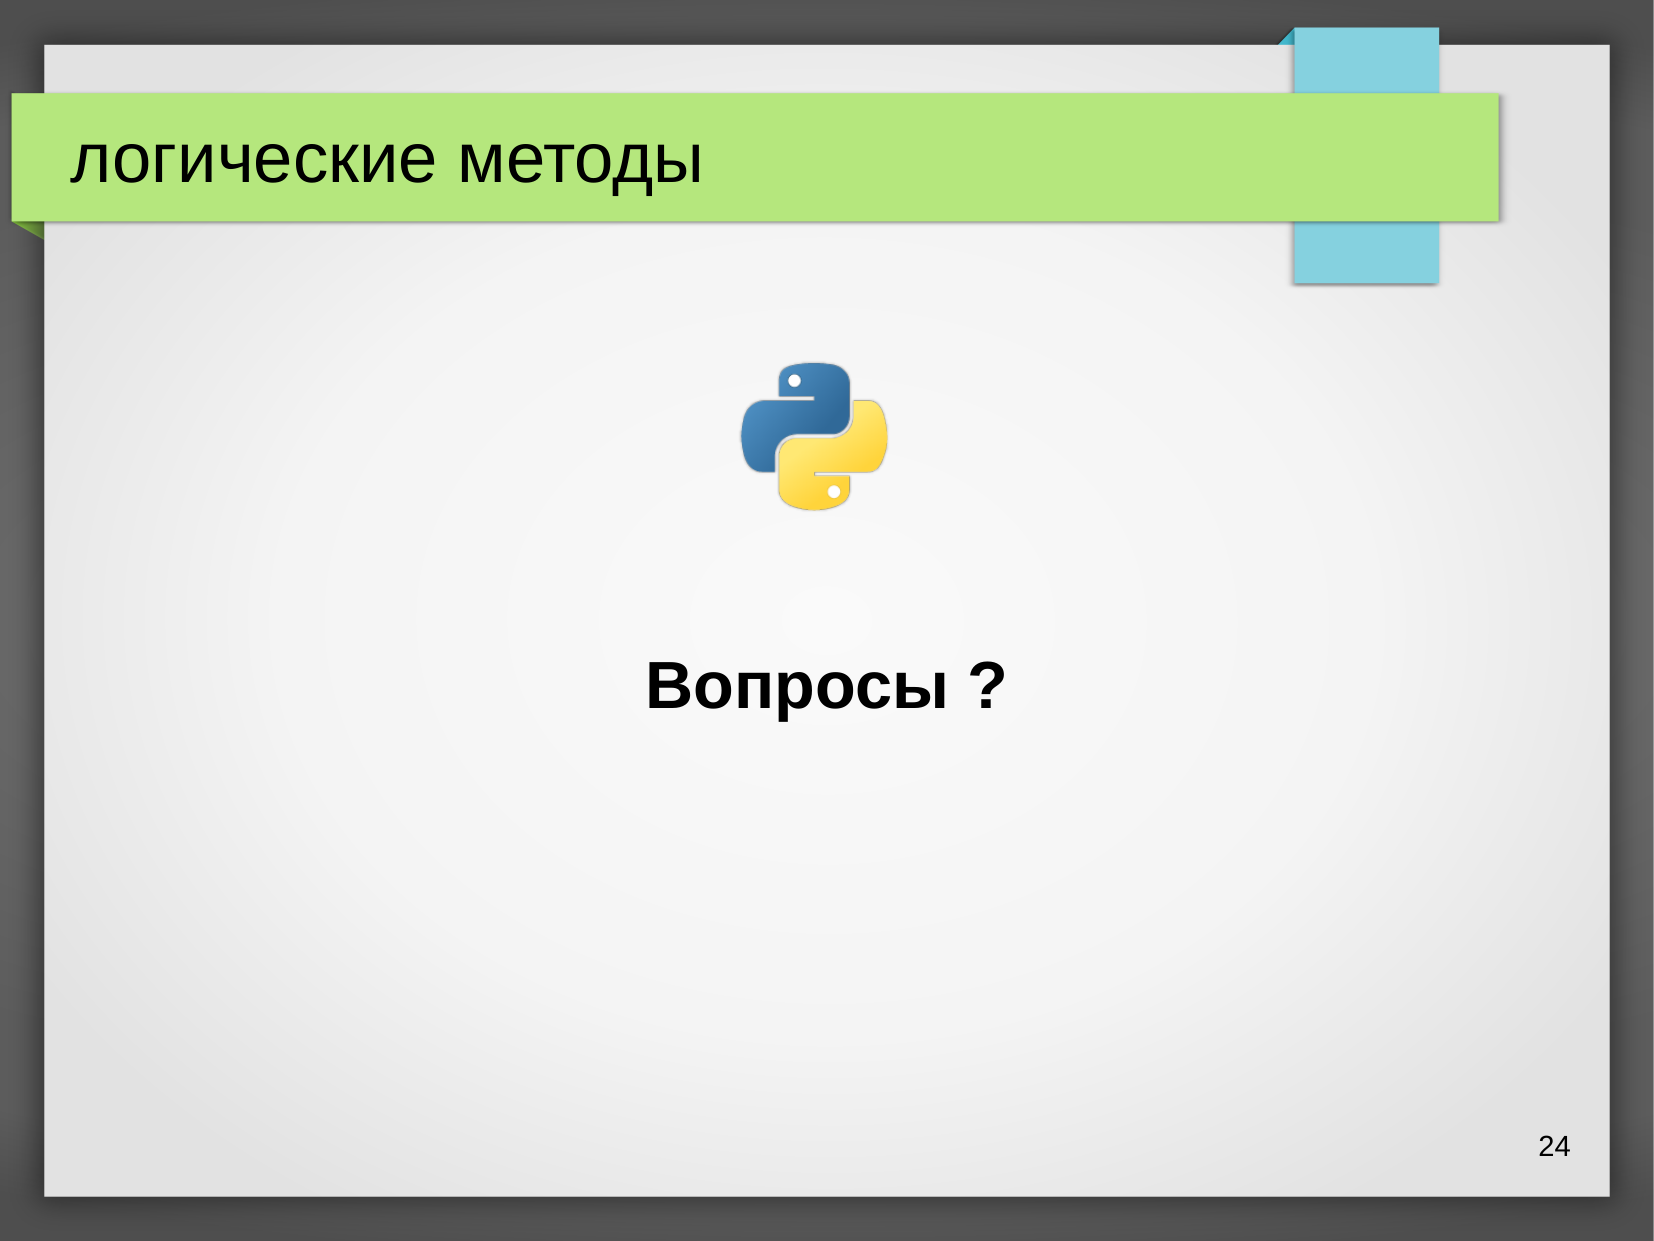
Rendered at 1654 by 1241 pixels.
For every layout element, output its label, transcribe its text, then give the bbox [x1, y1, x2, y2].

subtitle Вопросы ? [82, 236, 1571, 1134]
title логические методы [70, 118, 1205, 199]
picture [0, 0, 1654, 1241]
